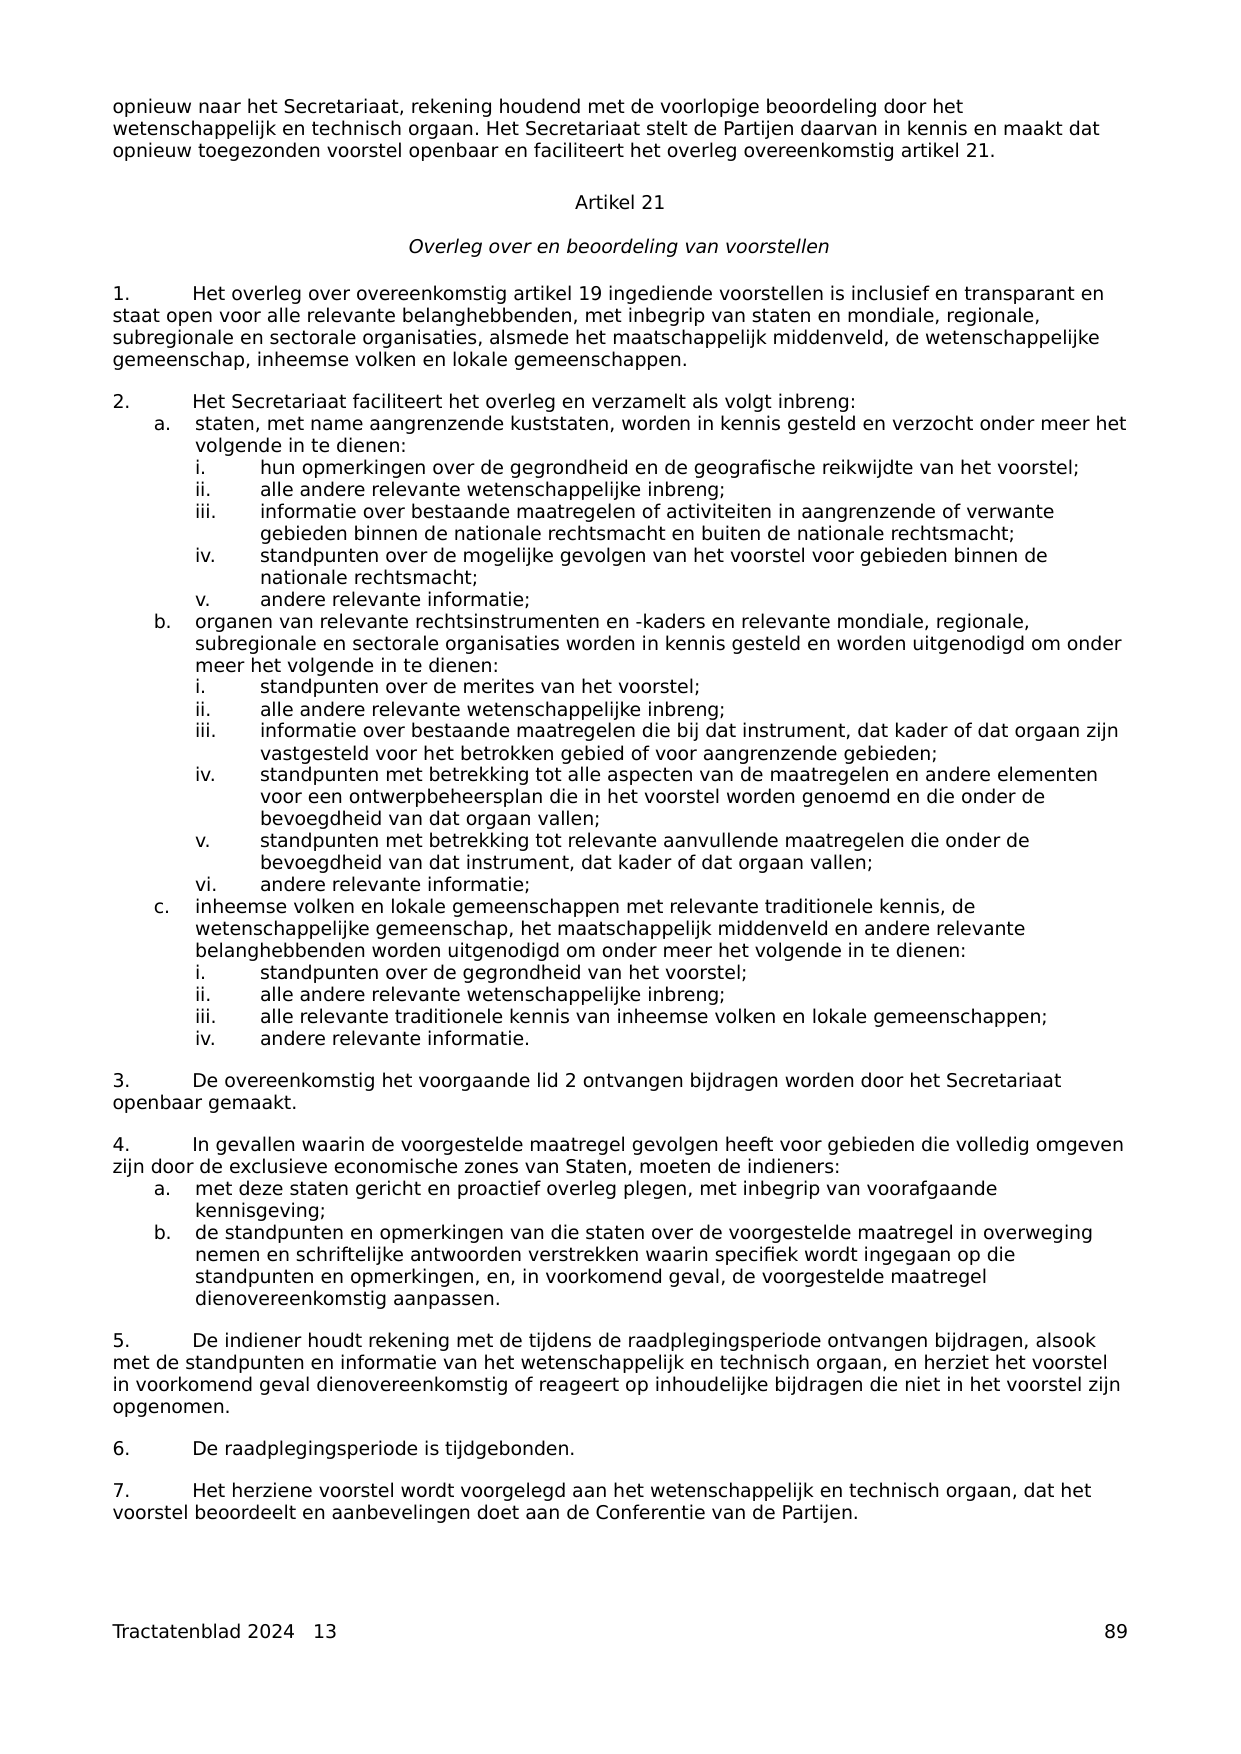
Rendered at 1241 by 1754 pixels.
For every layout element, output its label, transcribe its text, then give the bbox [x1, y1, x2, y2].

text ii. alle andere relevante wetenschappelijke inbreng; [195, 984, 1128, 1006]
text 3. De overeenkomstig het voorgaande lid 2 ontvangen bijdragen worden door het Secretariaat openbaar gemaakt. [112, 1070, 1128, 1114]
text b. de standpunten en opmerkingen van die staten over de voorgestelde maatregel in overweging nemen en schriftelijke antwoorden verstrekken waarin specifiek wordt ingegaan op die standpunten en opmerkingen, en, in voorkomend geval, de voorgestelde maatregel dienovereenkomstig aanpassen. [153, 1222, 1128, 1310]
text iii. informatie over bestaande maatregelen die bij dat instrument, dat kader of dat orgaan zijn vastgesteld voor het betrokken gebied of voor aangrenzende gebieden; [195, 720, 1128, 764]
text 7. Het herziene voorstel wordt voorgelegd aan het wetenschappelijk en technisch orgaan, dat het voorstel beoordeelt en aanbevelingen doet aan de Conferentie van de Partijen. [112, 1480, 1128, 1524]
text v. standpunten met betrekking tot relevante aanvullende maatregelen die onder de bevoegdheid van dat instrument, dat kader of dat orgaan vallen; [195, 830, 1128, 874]
text iv. andere relevante informatie. [195, 1028, 1128, 1050]
text iii. informatie over bestaande maatregelen of activiteiten in aangrenzende of verwante gebieden binnen de nationale rechtsmacht en buiten de nationale rechtsmacht; [195, 501, 1128, 544]
text iv. standpunten met betrekking tot alle aspecten van de maatregelen en andere elementen voor een ontwerpbeheersplan die in het voorstel worden genoemd en die onder de bevoegdheid van dat orgaan vallen; [195, 764, 1128, 830]
subtitle Artikel 21 Overleg over en beoordeling van voorstellen [112, 192, 1128, 258]
text i. hun opmerkingen over de gegrondheid en de geografische reikwijdte van het voorstel; [195, 457, 1128, 479]
text b. organen van relevante rechtsinstrumenten en -kaders en relevante mondiale, regionale, subregionale en sectorale organisaties worden in kennis gesteld en worden uitgenodigd om onder meer het volgende in te dienen: [153, 611, 1128, 676]
text 5. De indiener houdt rekening met de tijdens de raadplegingsperiode ontvangen bijdragen, alsook met de standpunten en informatie van het wetenschappelijk en technisch orgaan, en herziet het voorstel in voorkomend geval dienovereenkomstig of reageert op inhoudelijke bijdragen die niet in het voorstel zijn opgenomen. [112, 1330, 1128, 1418]
text v. andere relevante informatie; [195, 588, 1128, 611]
text 1. Het overleg over overeenkomstig artikel 19 ingediende voorstellen is inclusief en transparant en staat open voor alle relevante belanghebbenden, met inbegrip van staten en mondiale, regionale, subregionale en sectorale organisaties, alsmede het maatschappelijk middenveld, de wetenschappelijke gemeenschap, inheemse volken en lokale gemeenschappen. [112, 283, 1128, 371]
text 6. De raadplegingsperiode is tijdgebonden. [112, 1438, 1128, 1460]
text i. standpunten over de merites van het voorstel; [195, 676, 1128, 698]
text i. standpunten over de gegrondheid van het voorstel; [195, 962, 1128, 984]
text opnieuw naar het Secretariaat, rekening houdend met de voorlopige beoordeling door het wetenschappelijk en technisch orgaan. Het Secretariaat stelt de Partijen daarvan in kennis en maakt dat opnieuw toegezonden voorstel openbaar en faciliteert het overleg overeenkomstig artikel 21. [112, 96, 1128, 162]
text iii. alle relevante traditionele kennis van inheemse volken en lokale gemeenschappen; [195, 1006, 1128, 1028]
text a. staten, met name aangrenzende kuststaten, worden in kennis gesteld en verzocht onder meer het volgende in te dienen: [153, 413, 1128, 457]
text c. inheemse volken en lokale gemeenschappen met relevante traditionele kennis, de wetenschappelijke gemeenschap, het maatschappelijk middenveld en andere relevante belanghebbenden worden uitgenodigd om onder meer het volgende in te dienen: [153, 896, 1128, 962]
text 4. In gevallen waarin de voorgestelde maatregel gevolgen heeft voor gebieden die volledig omgeven zijn door de exclusieve economische zones van Staten, moeten de indieners: [112, 1134, 1128, 1178]
text a. met deze staten gericht en proactief overleg plegen, met inbegrip van voorafgaande kennisgeving; [153, 1178, 1128, 1222]
text vi. andere relevante informatie; [195, 874, 1128, 896]
text ii. alle andere relevante wetenschappelijke inbreng; [195, 479, 1128, 501]
text 2. Het Secretariaat faciliteert het overleg en verzamelt als volgt inbreng: [112, 391, 1128, 413]
text iv. standpunten over de mogelijke gevolgen van het voorstel voor gebieden binnen de nationale rechtsmacht; [195, 544, 1128, 588]
text ii. alle andere relevante wetenschappelijke inbreng; [195, 698, 1128, 720]
